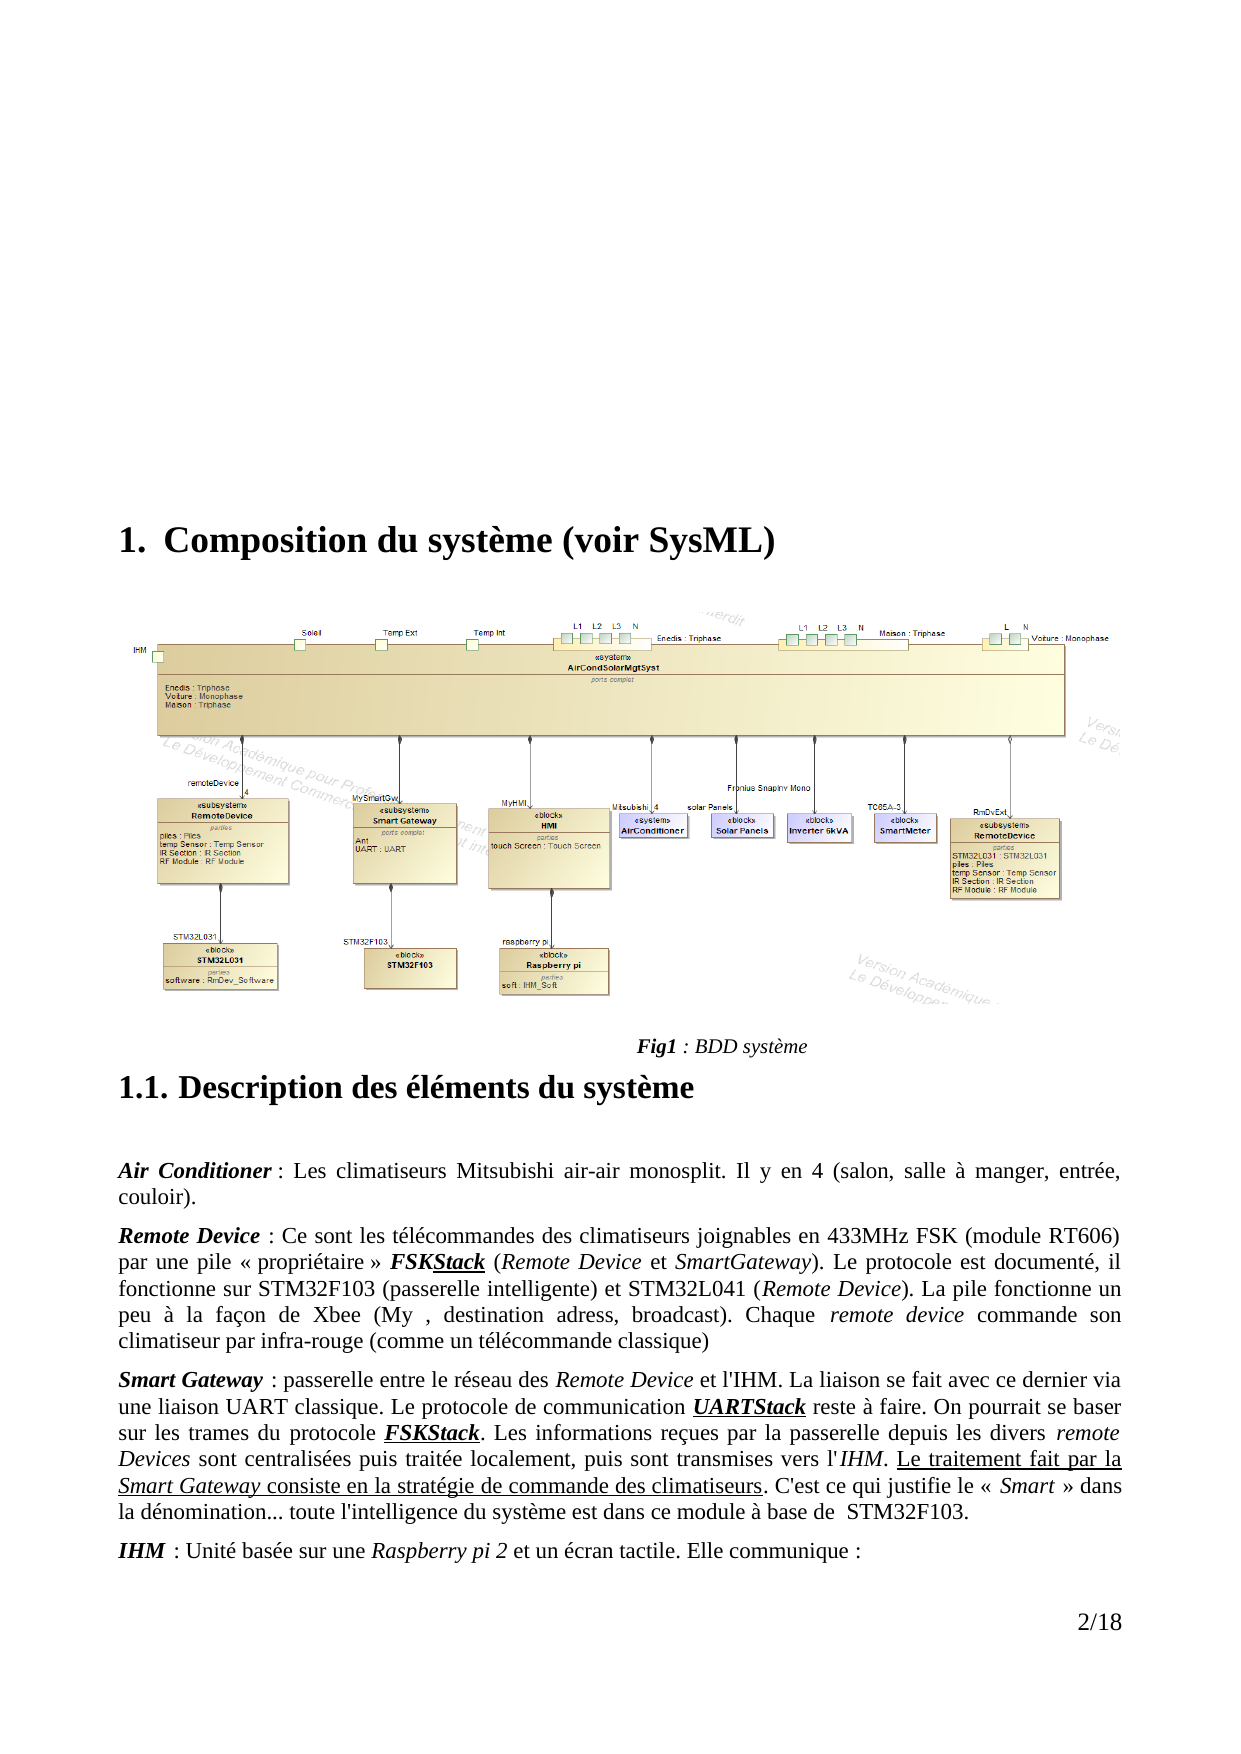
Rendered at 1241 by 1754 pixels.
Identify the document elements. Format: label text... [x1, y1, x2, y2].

text Smart Gateway : passerelle entre le réseau des Remote Device et l'IHM. La liaison se fait avec ce dernier via une liaison UART classique. Le protocole de communication UARTStack reste à faire. On pourrait se baser sur les trames du protocole FSKStack. Les informations reçues par la passerelle depuis les divers remote Devices sont centralisées puis traitée localement, puis sont transmises vers l'IHM. Le traitement fait par la Smart Gateway consiste en la stratégie de commande des climatiseurs. C'est ce qui justifie le « Smart » dans la dénomination... toute l'intelligence du système est dans ce module à base de STM32F103. [118, 1366, 1122, 1524]
subtitle Description des éléments du système [118, 1067, 1122, 1106]
text IHM : Unité basée sur une Raspberry pi 2 et un écran tactile. Elle communique : [118, 1537, 1122, 1563]
text Remote Device : Ce sont les télécommandes des climatiseurs joignables en 433MHz FSK (module RT606) par une pile « propriétaire » FSKStack (Remote Device et SmartGateway). Le protocole est documenté, il fonctionne sur STM32F103 (passerelle intelligente) et STM32L041 (Remote Device). La pile fonctionne un peu à la façon de Xbee (My , destination adress, broadcast). Chaque remote device commande son climatiseur par infra-rouge (comme un télécommande classique) [118, 1222, 1122, 1354]
subtitle Composition du système (voir SysML) [118, 518, 1122, 561]
text Air Conditioner : Les climatiseurs Mitsubishi air-air monosplit. Il y en 4 (salon, salle à manger, entrée, couloir). [118, 1157, 1122, 1209]
